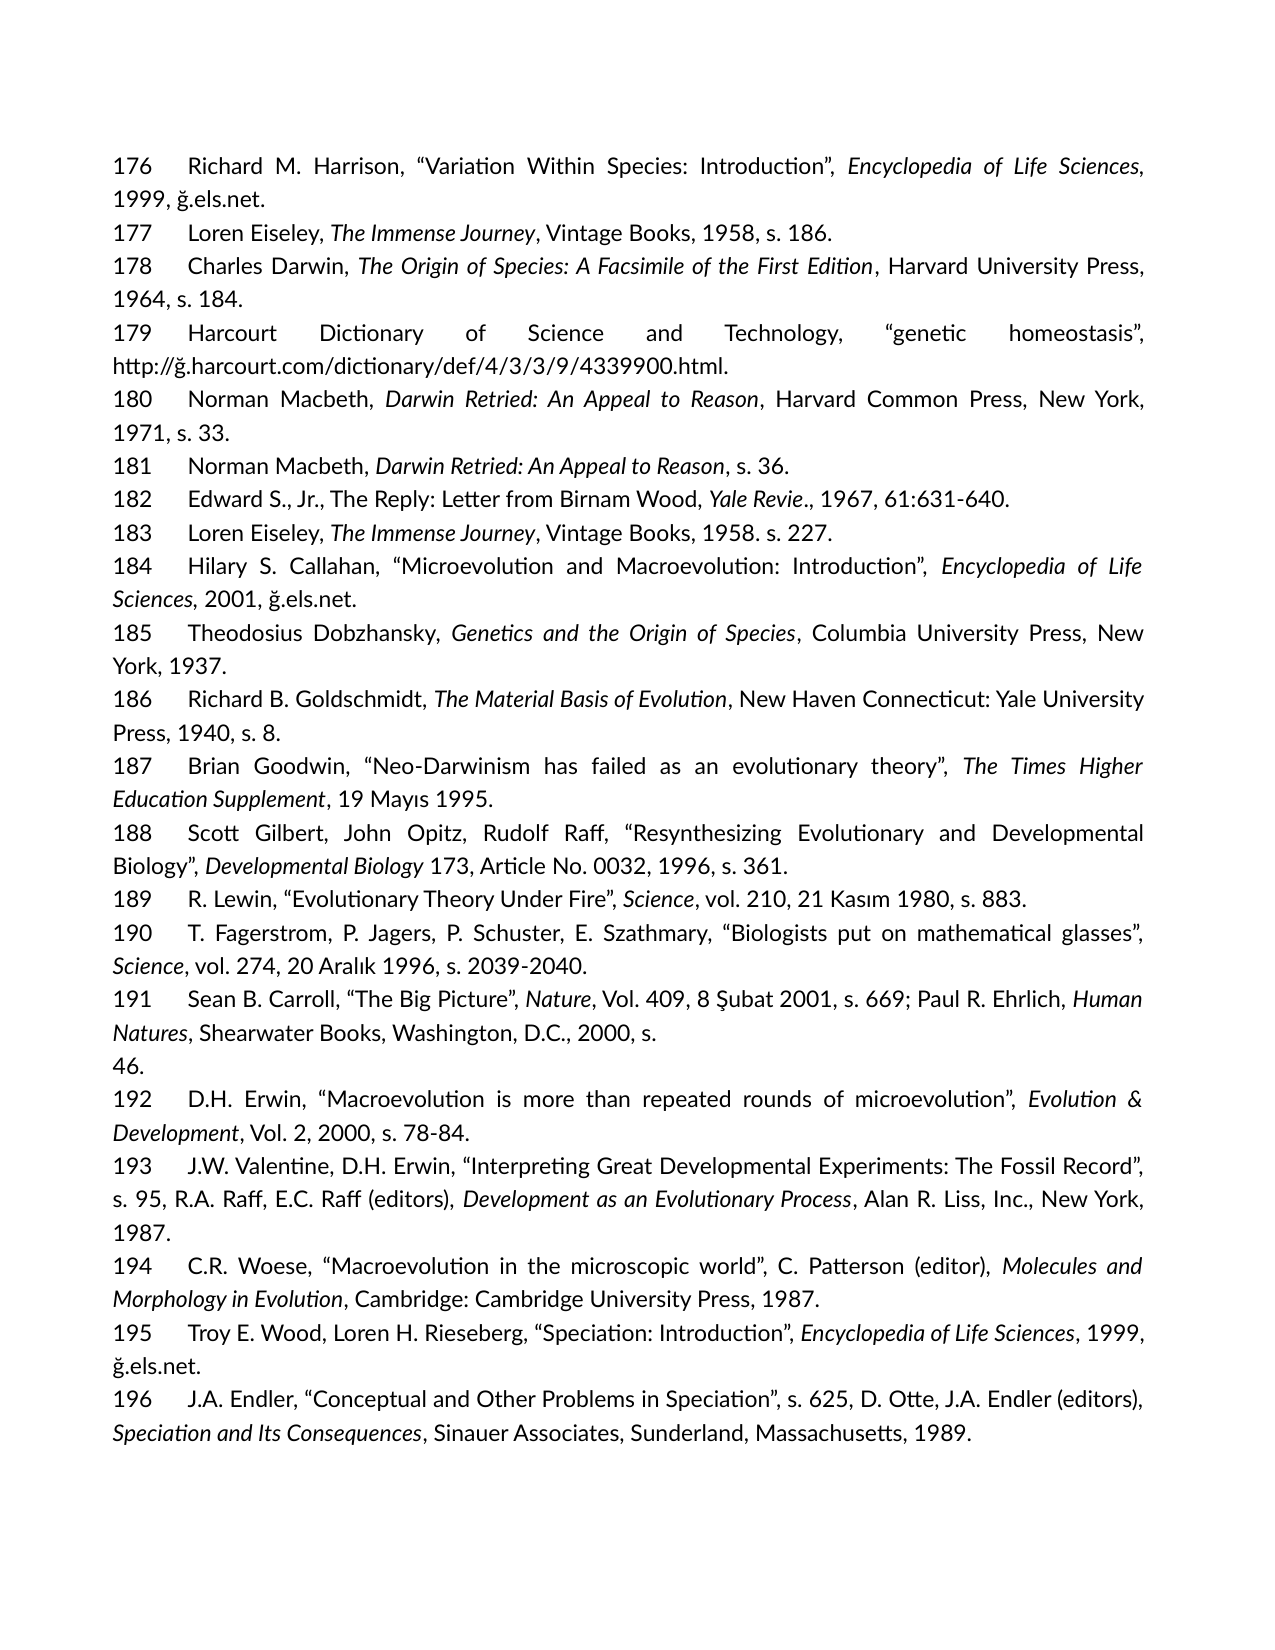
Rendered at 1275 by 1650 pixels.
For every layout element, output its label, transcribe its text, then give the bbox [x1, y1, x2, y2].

text 182 Edward S., Jr., The Reply: Letter from Birnam Wood, Yale Revie., 1967, 61:631-640. [112, 481, 1145, 514]
text 186 Richard B. Goldschmidt, The Material Basis of Evolution, New Haven Connecticut: Yale University Press, 1940, s. 8. [112, 681, 1145, 748]
text 177 Loren Eiseley, The Immense Journey, Vintage Books, 1958, s. 186. [112, 214, 1145, 248]
text 181 Norman Macbeth, Darwin Retried: An Appeal to Reason, s. 36. [112, 448, 1145, 481]
text 195 Troy E. Wood, Loren H. Rieseberg, “Speciation: Introduction”, Encyclopedia of Life Sciences, 1999, ğ.els.net. [112, 1314, 1145, 1381]
text 46. [112, 1048, 1145, 1081]
text 188 Scott Gilbert, John Opitz, Rudolf Raff, “Resynthesizing Evolutionary and Developmental Biology”, Developmental Biology 173, Article No. 0032, 1996, s. 361. [112, 814, 1145, 881]
text 185 Theodosius Dobzhansky, Genetics and the Origin of Species, Columbia University Press, New York, 1937. [112, 614, 1145, 681]
text 193 J.W. Valentine, D.H. Erwin, “Interpreting Great Developmental Experiments: The Fossil Record”, s. 95, R.A. Raff, E.C. Raff (editors), Development as an Evolutionary Process, Alan R. Liss, Inc., New York, 1987. [112, 1148, 1145, 1248]
text 191 Sean B. Carroll, “The Big Picture”, Nature, Vol. 409, 8 Şubat 2001, s. 669; Paul R. Ehrlich, Human Natures, Shearwater Books, Washington, D.C., 2000, s. [112, 981, 1145, 1048]
text 183 Loren Eiseley, The Immense Journey, Vintage Books, 1958. s. 227. [112, 514, 1145, 548]
text 187 Brian Goodwin, “Neo-Darwinism has failed as an evolutionary theory”, The Times Higher Education Supplement, 19 Mayıs 1995. [112, 748, 1145, 814]
text 194 C.R. Woese, “Macroevolution in the microscopic world”, C. Patterson (editor), Molecules and Morphology in Evolution, Cambridge: Cambridge University Press, 1987. [112, 1248, 1145, 1314]
text 179 Harcourt Dictionary of Science and Technology, “genetic homeostasis”, http://ğ.harcourt.com/dictionary/def/4/3/3/9/4339900.html. [112, 314, 1145, 381]
text 178 Charles Darwin, The Origin of Species: A Facsimile of the First Edition, Harvard University Press, 1964, s. 184. [112, 248, 1145, 314]
text 196 J.A. Endler, “Conceptual and Other Problems in Speciation”, s. 625, D. Otte, J.A. Endler (editors), Speciation and Its Consequences, Sinauer Associates, Sunderland, Massachusetts, 1989. [112, 1381, 1145, 1448]
text 189 R. Lewin, “Evolutionary Theory Under Fire”, Science, vol. 210, 21 Kasım 1980, s. 883. [112, 881, 1145, 914]
text 190 T. Fagerstrom, P. Jagers, P. Schuster, E. Szathmary, “Biologists put on mathematical glasses”, Science, vol. 274, 20 Aralık 1996, s. 2039-2040. [112, 914, 1145, 981]
text 192 D.H. Erwin, “Macroevolution is more than repeated rounds of microevolution”, Evolution & Development, Vol. 2, 2000, s. 78-84. [112, 1081, 1145, 1148]
text 184 Hilary S. Callahan, “Microevolution and Macroevolution: Introduction”, Encyclopedia of Life Sciences, 2001, ğ.els.net. [112, 548, 1145, 614]
text 180 Norman Macbeth, Darwin Retried: An Appeal to Reason, Harvard Common Press, New York, 1971, s. 33. [112, 381, 1145, 448]
text 176 Richard M. Harrison, “Variation Within Species: Introduction”, Encyclopedia of Life Sciences, 1999, ğ.els.net. [112, 148, 1145, 214]
